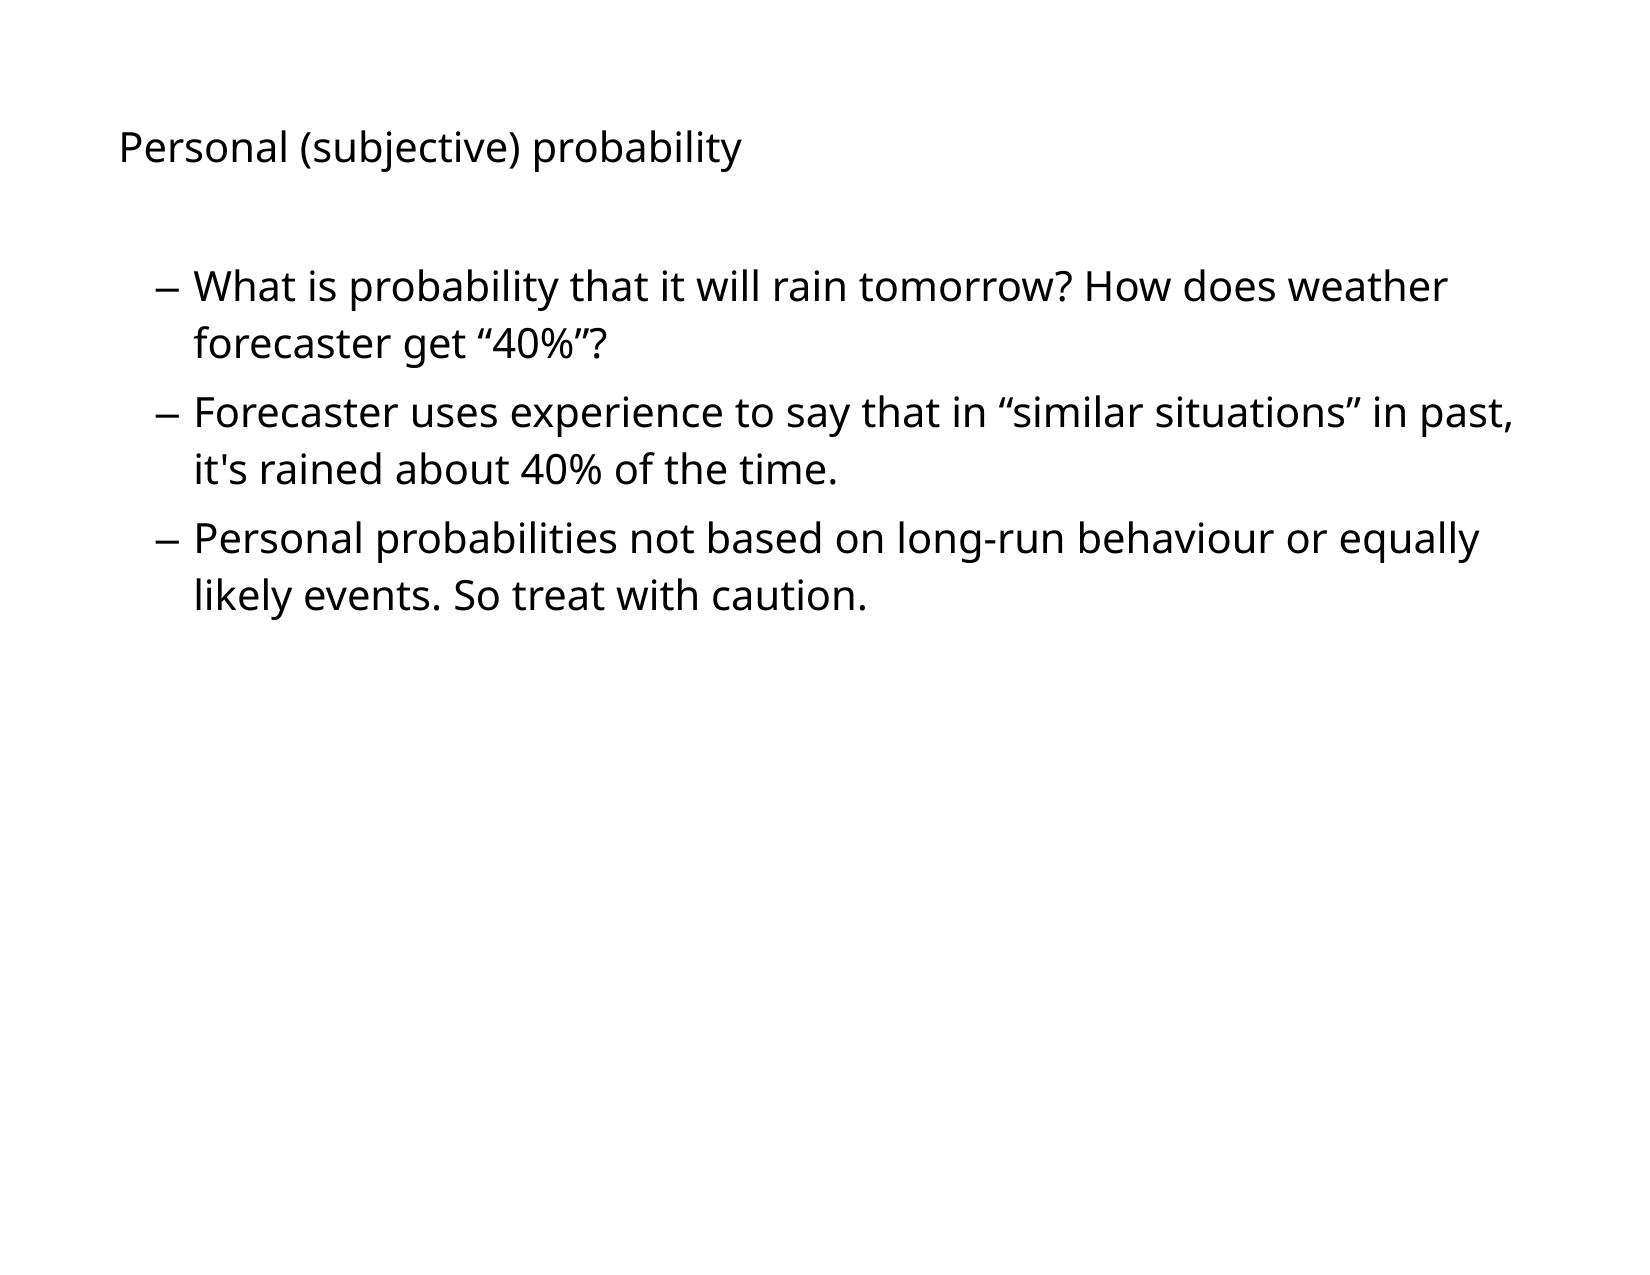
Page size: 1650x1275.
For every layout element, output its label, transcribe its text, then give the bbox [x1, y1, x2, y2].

text Personal (subjective) probability [118, 118, 1532, 175]
list Personal probabilities not based on long-run behaviour or equally likely events. So treat with caution. [156, 509, 1532, 622]
list Forecaster uses experience to say that in “similar situations” in past, it's rained about 40% of the time. [156, 383, 1532, 496]
list What is probability that it will rain tomorrow? How does weather forecaster get “40%”? [156, 257, 1532, 370]
